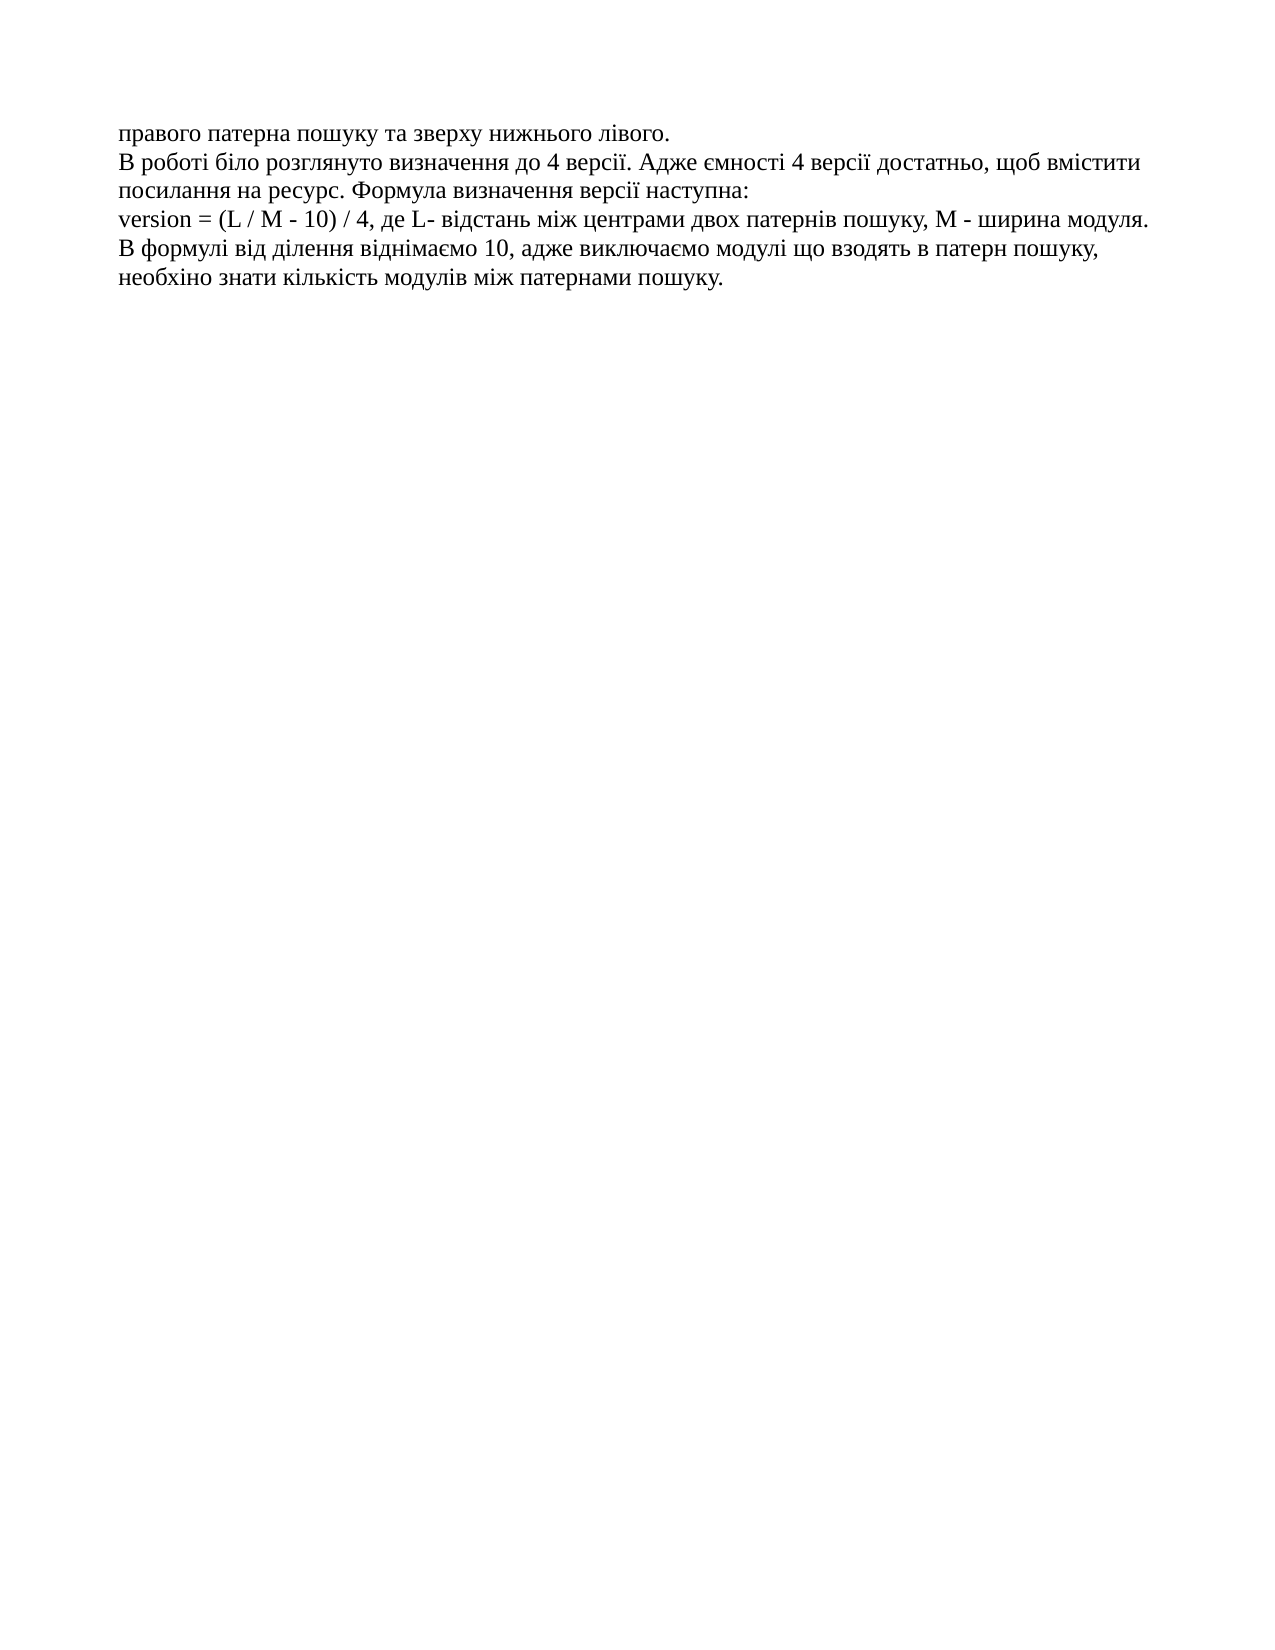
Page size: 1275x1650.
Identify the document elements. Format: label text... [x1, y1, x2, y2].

text В роботі біло розглянуто визначення до 4 версії. Адже ємності 4 версії достатньо, щоб вмістити посилання на ресурс. Формула визначення версії наступна: [118, 147, 1157, 204]
text В формулі від ділення віднімаємо 10, адже виключаємо модулі що взодять в патерн пошуку, необхіно знати кількість модулів між патернами пошуку. [118, 233, 1157, 291]
text version = (L / M - 10) / 4, де L- відстань між центрами двох патернів пошуку, M - ширина модуля. [118, 204, 1157, 233]
text правого патерна пошуку та зверху нижнього лівого. [118, 118, 1157, 147]
